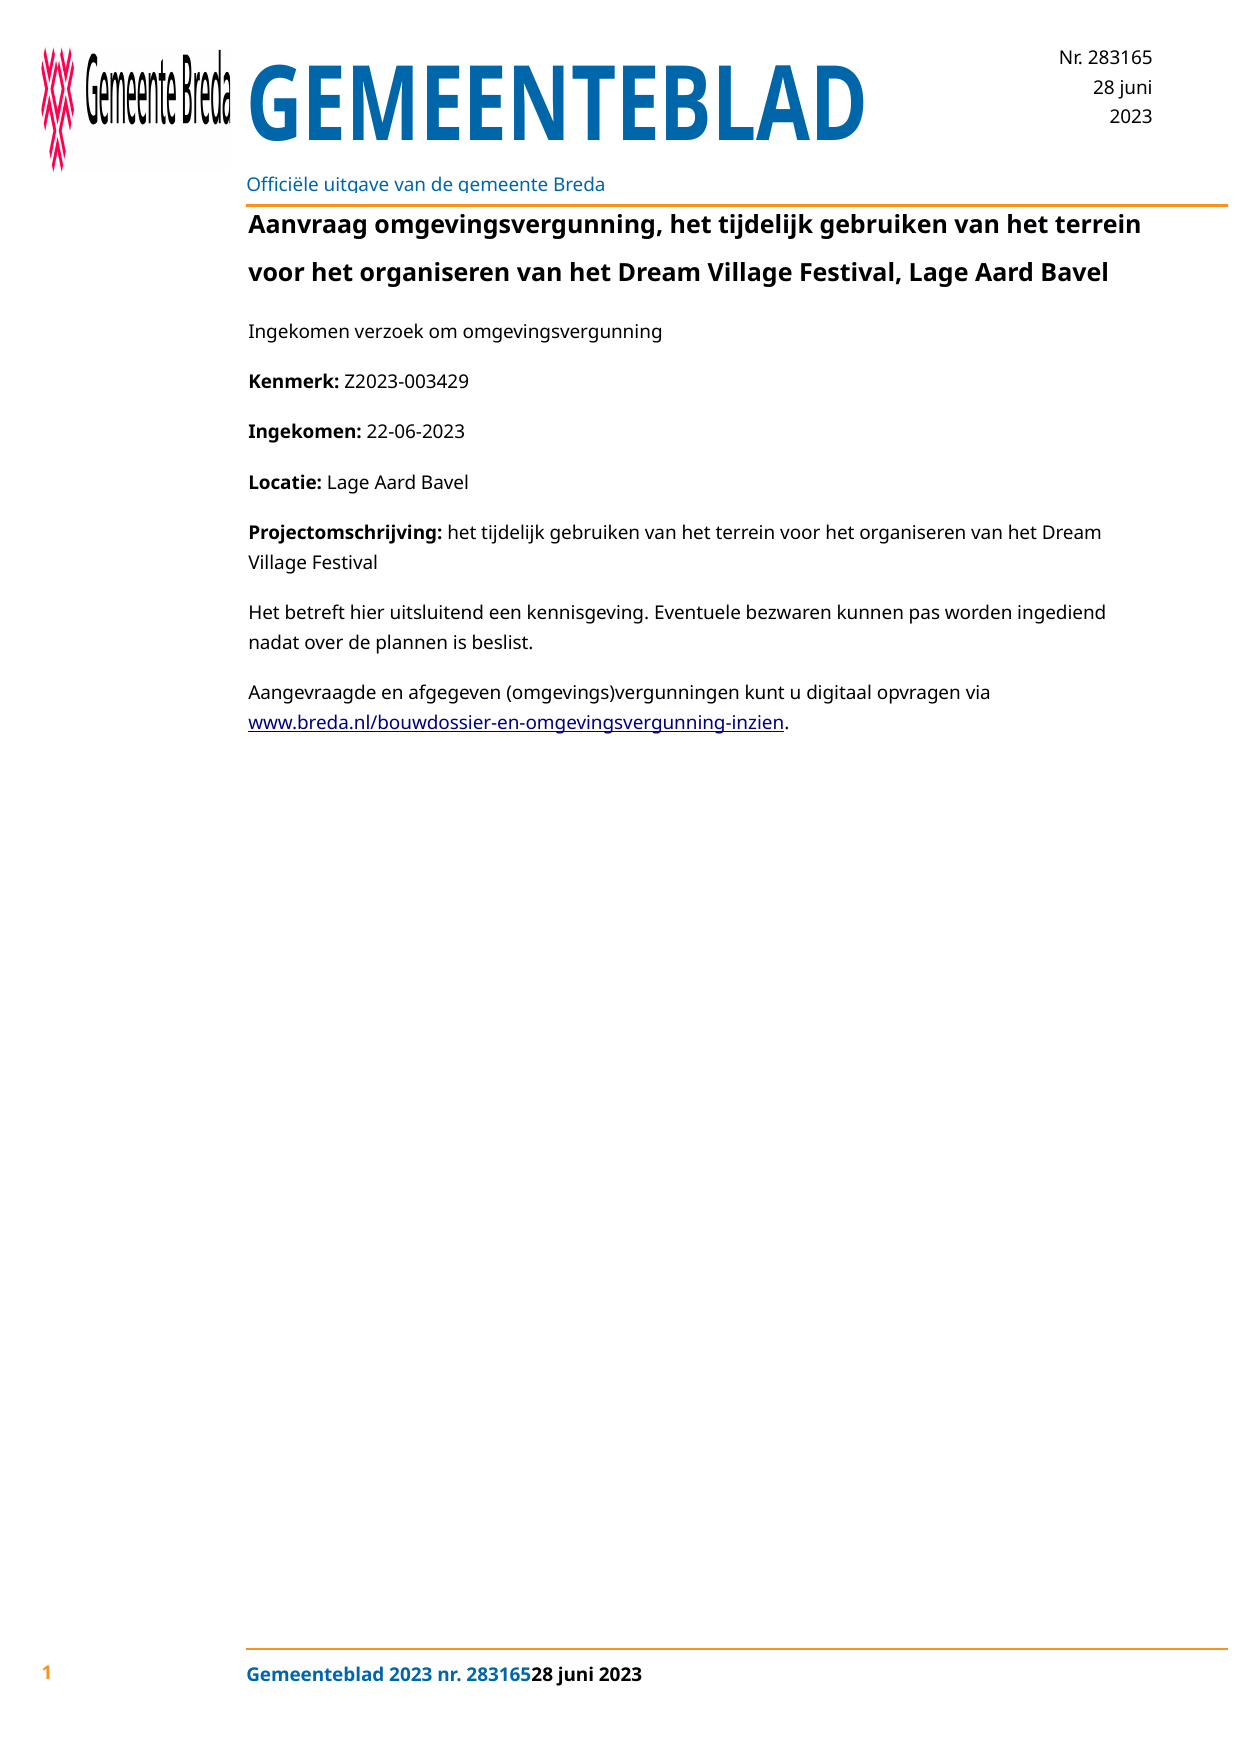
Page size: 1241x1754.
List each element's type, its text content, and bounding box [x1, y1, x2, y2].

text Aangevraagde en afgegeven (omgevings)vergunningen kunt u digitaal opvragen via www.breda.nl/bouwdossier-en-omgevingsvergunning-inzien. [248, 679, 1152, 735]
text Projectomschrijving: het tijdelijk gebruiken van het terrein voor het organiseren van het Dream Village Festival [248, 519, 1152, 575]
text Aanvraag omgevingsvergunning, het tijdelijk gebruiken van het terrein voor het organiseren van het Dream Village Festival, Lage Aard Bavel [248, 207, 1152, 288]
text Het betreft hier uitsluitend een kennisgeving. Eventuele bezwaren kunnen pas worden ingediend nadat over de plannen is beslist. [248, 599, 1152, 655]
text Locatie: Lage Aard Bavel [248, 469, 1152, 495]
text Kenmerk: Z2023-003429 [248, 368, 1152, 394]
text Ingekomen verzoek om omgevingsvergunning [248, 318, 1152, 344]
picture [41, 47, 231, 172]
text Ingekomen: 22-06-2023 [248, 419, 1152, 444]
